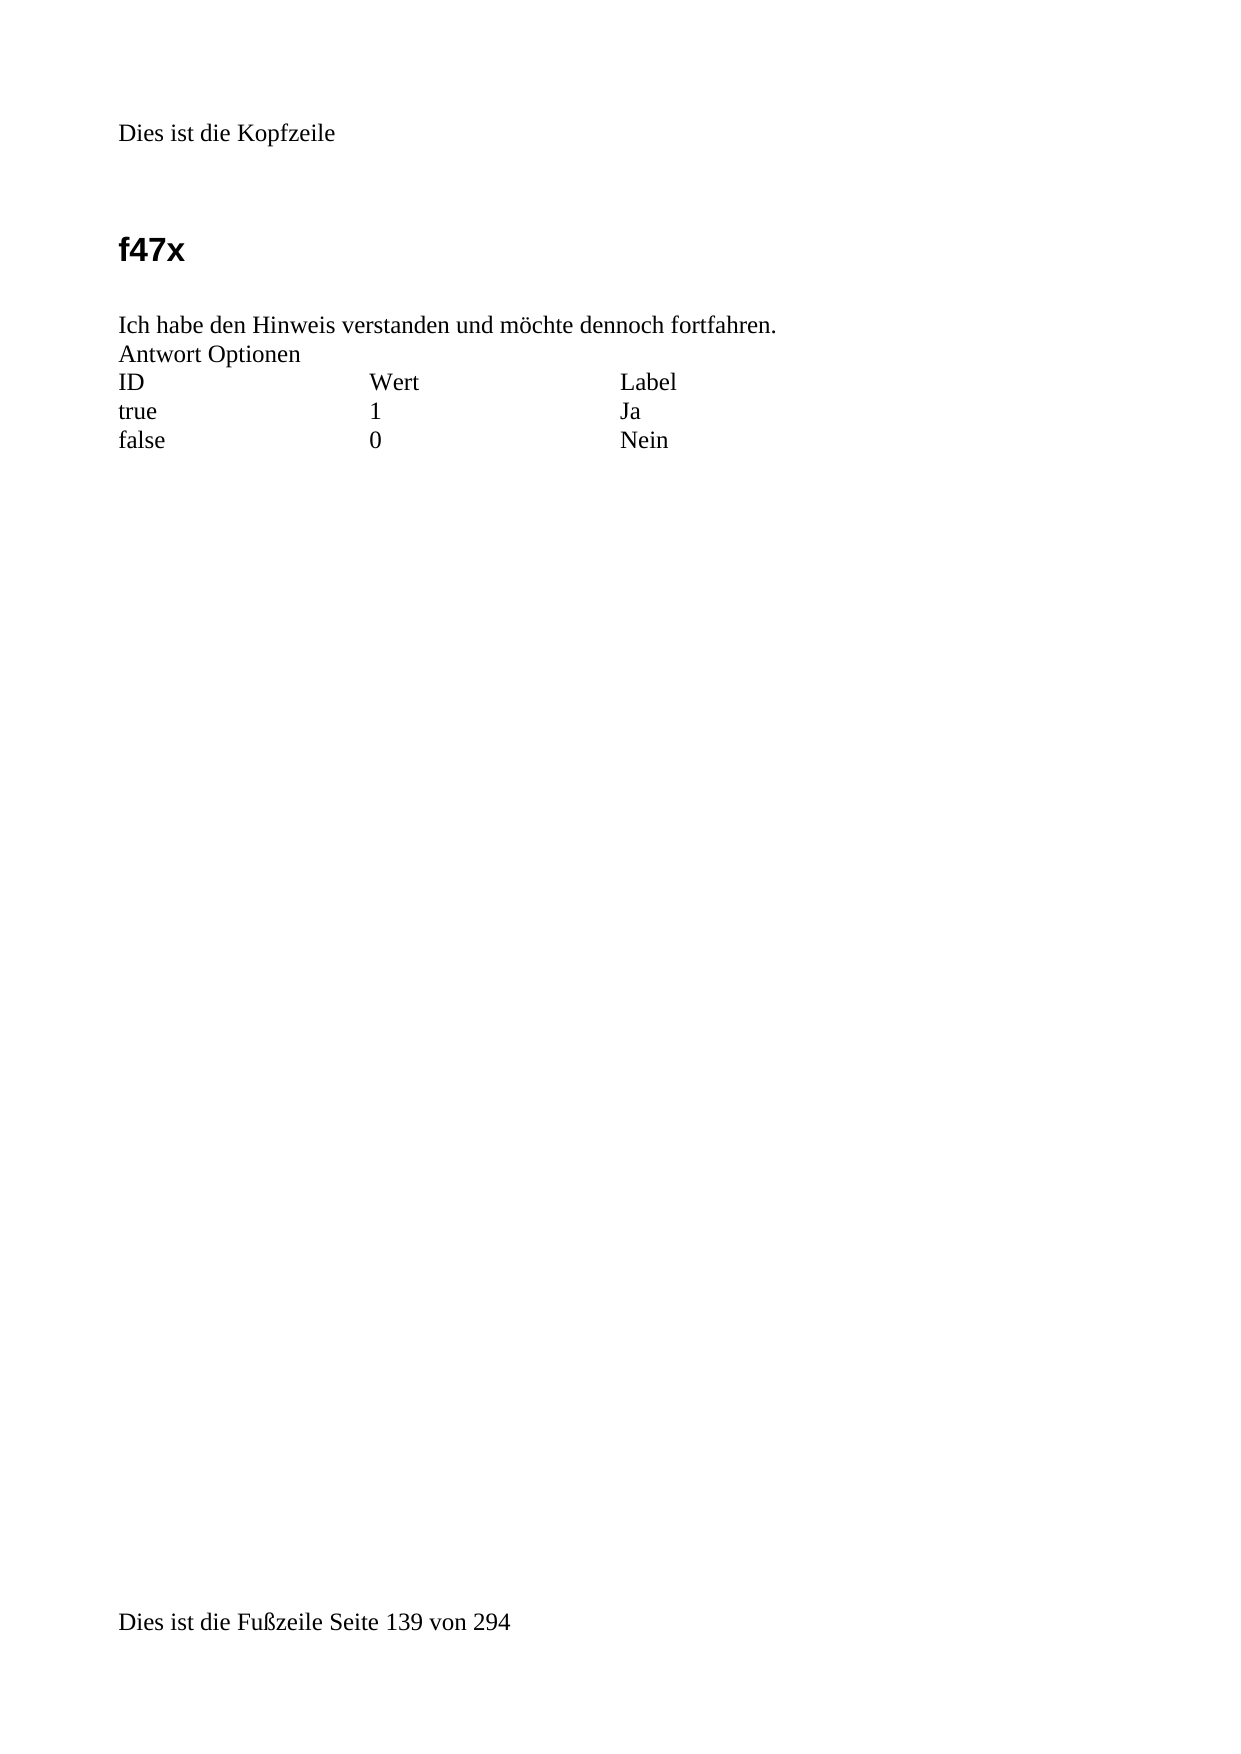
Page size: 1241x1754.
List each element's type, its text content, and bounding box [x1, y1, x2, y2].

table_cell false [118, 425, 369, 454]
subtitle f47x [118, 230, 1122, 269]
table_cell Nein [620, 425, 871, 454]
table_cell 0 [369, 425, 620, 454]
table_cell 1 [369, 396, 620, 425]
text Antwort Optionen [118, 339, 1122, 367]
table_header Label [620, 368, 871, 396]
table_header ID [118, 368, 369, 396]
table_cell Ja [620, 396, 871, 425]
table_header Wert [369, 368, 620, 396]
text Ich habe den Hinweis verstanden und möchte dennoch fortfahren. [118, 310, 1122, 339]
table_cell true [118, 396, 369, 425]
